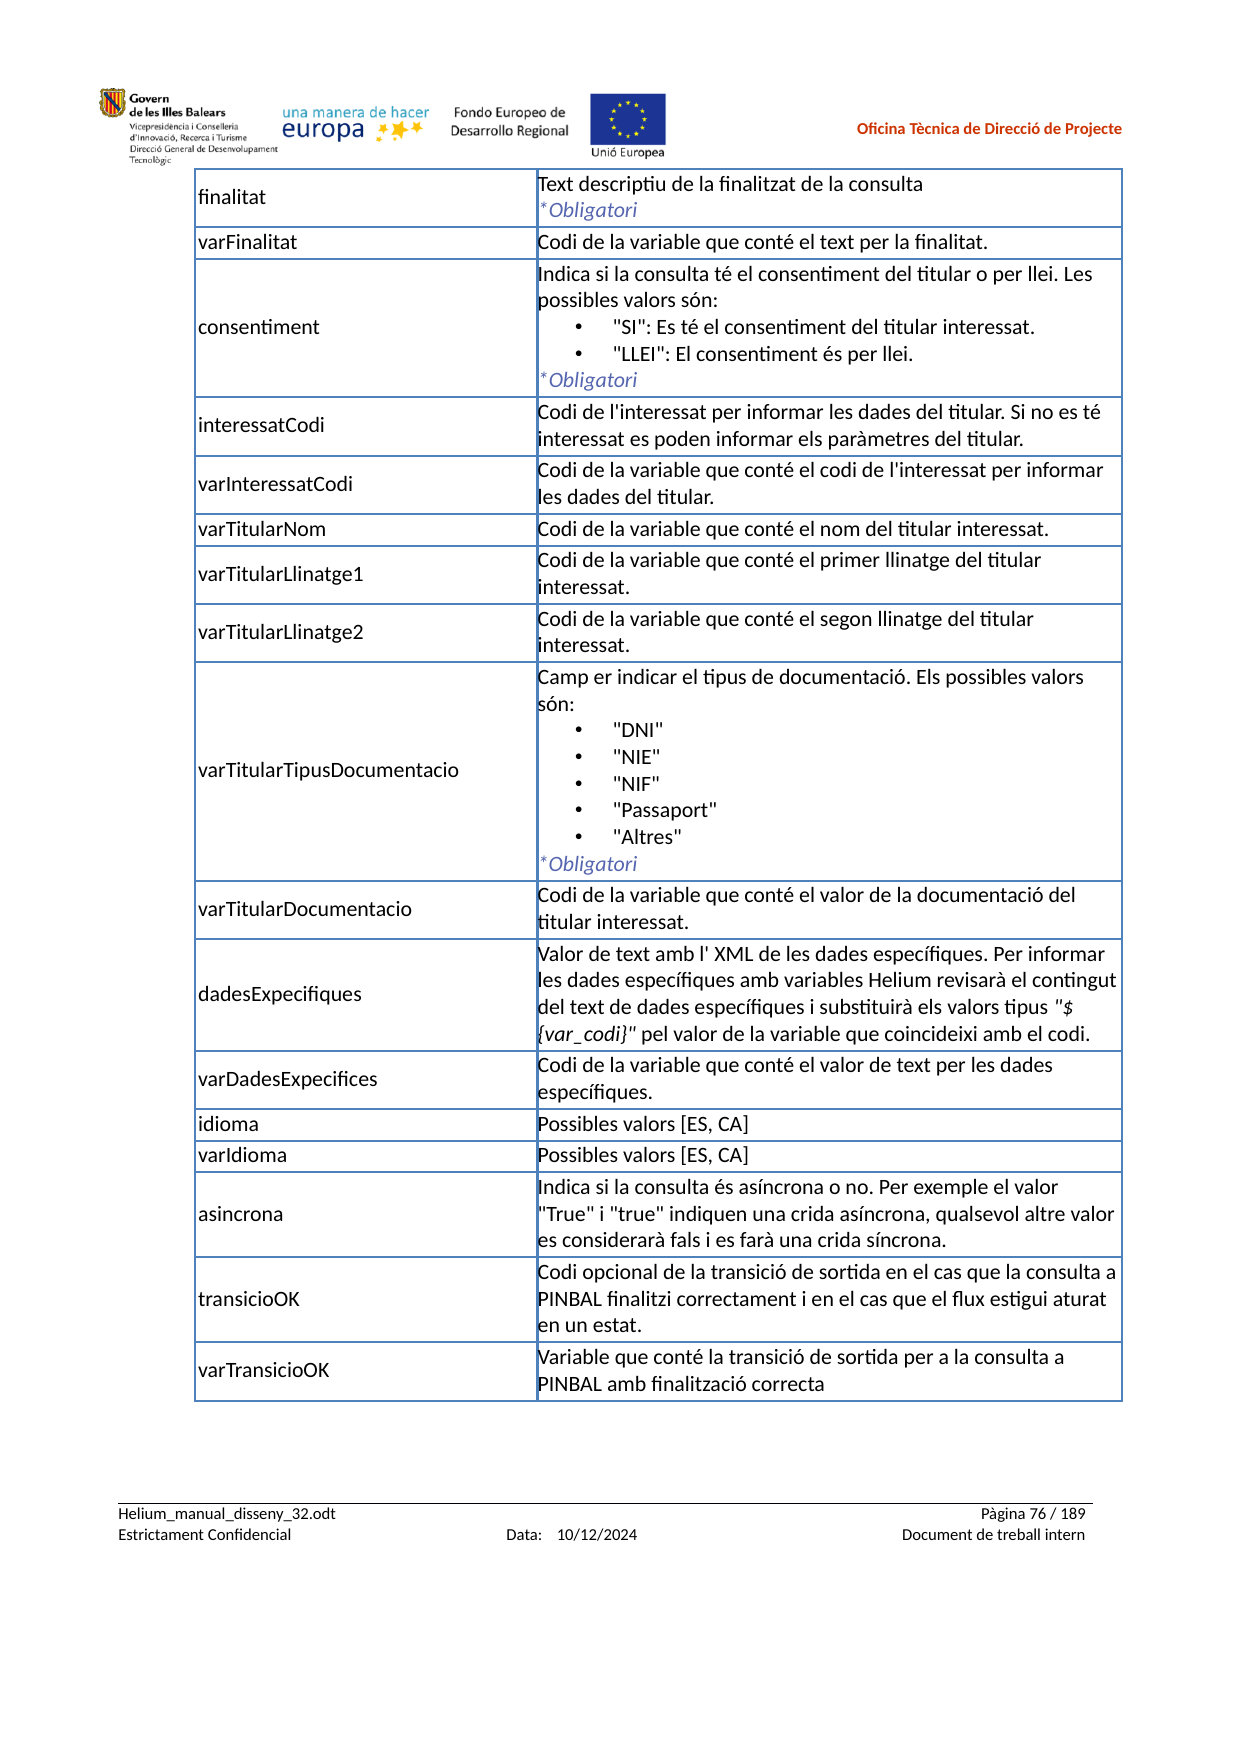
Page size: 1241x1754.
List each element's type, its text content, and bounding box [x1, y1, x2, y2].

picture [99, 87, 668, 166]
table_cell varTitularTipusDocumentacio [196, 663, 536, 879]
table_cell consentiment [196, 260, 536, 396]
table_cell Text descriptiu de la finalitzat de la consulta *Obligatori [539, 170, 1121, 226]
table_cell Codi de la variable que conté el segon llinatge del titular interessat. [539, 605, 1121, 661]
table_cell varFinalitat [196, 228, 536, 258]
table_cell varTitularDocumentacio [196, 882, 536, 938]
table_cell varIdioma [196, 1142, 536, 1171]
table_cell Codi de la variable que conté el nom del titular interessat. [539, 515, 1121, 544]
table_cell varTransicioOK [196, 1343, 536, 1399]
table_cell dadesExpecifiques [196, 940, 536, 1049]
table_cell varInteressatCodi [196, 457, 536, 513]
table_cell Codi opcional de la transició de sortida en el cas que la consulta a PINBAL finalitzi correctament i en el cas que el flux estigui aturat en un estat. [539, 1258, 1121, 1341]
table_cell varTitularLlinatge2 [196, 605, 536, 661]
table_cell Codi de l'interessat per informar les dades del titular. Si no es té interessat es poden informar els paràmetres del titular. [539, 398, 1121, 454]
table_cell Camp er indicar el tipus de documentació. Els possibles valors són: "DNI" "NIE" "NIF" "Passaport" "Altres" *Obligatori [539, 663, 1121, 879]
table_cell Variable que conté la transició de sortida per a la consulta a PINBAL amb finalització correcta [539, 1343, 1121, 1399]
table_cell varTitularNom [196, 515, 536, 544]
table_cell varTitularLlinatge1 [196, 547, 536, 603]
table_cell transicioOK [196, 1258, 536, 1341]
table_cell Codi de la variable que conté el valor de la documentació del titular interessat. [539, 882, 1121, 938]
table_cell Indica si la consulta té el consentiment del titular o per llei. Les possibles valors són: "SI": Es té el consentiment del titular interessat. "LLEI": El consentiment és per llei. *Obligatori [539, 260, 1121, 396]
table_cell Codi de la variable que conté el codi de l'interessat per informar les dades del titular. [539, 457, 1121, 513]
table_cell Codi de la variable que conté el text per la finalitat. [539, 228, 1121, 258]
table_cell Codi de la variable que conté el valor de text per les dades específiques. [539, 1052, 1121, 1108]
table_cell asincrona [196, 1173, 536, 1256]
table_cell Possibles valors [ES, CA] [539, 1110, 1121, 1139]
table_cell interessatCodi [196, 398, 536, 454]
table_cell varDadesExpecifices [196, 1052, 536, 1108]
table_cell Indica si la consulta és asíncrona o no. Per exemple el valor "True" i "true" indiquen una crida asíncrona, qualsevol altre valor es considerarà fals i es farà una crida síncrona. [539, 1173, 1121, 1256]
table_cell Valor de text amb l' XML de les dades específiques. Per informar les dades específiques amb variables Helium revisarà el contingut del text de dades específiques i substituirà els valors tipus "${var_codi}" pel valor de la variable que coincideixi amb el codi. [539, 940, 1121, 1049]
table_cell Codi de la variable que conté el primer llinatge del titular interessat. [539, 547, 1121, 603]
table_cell idioma [196, 1110, 536, 1139]
table_cell Possibles valors [ES, CA] [539, 1142, 1121, 1171]
table_cell finalitat [196, 170, 536, 226]
